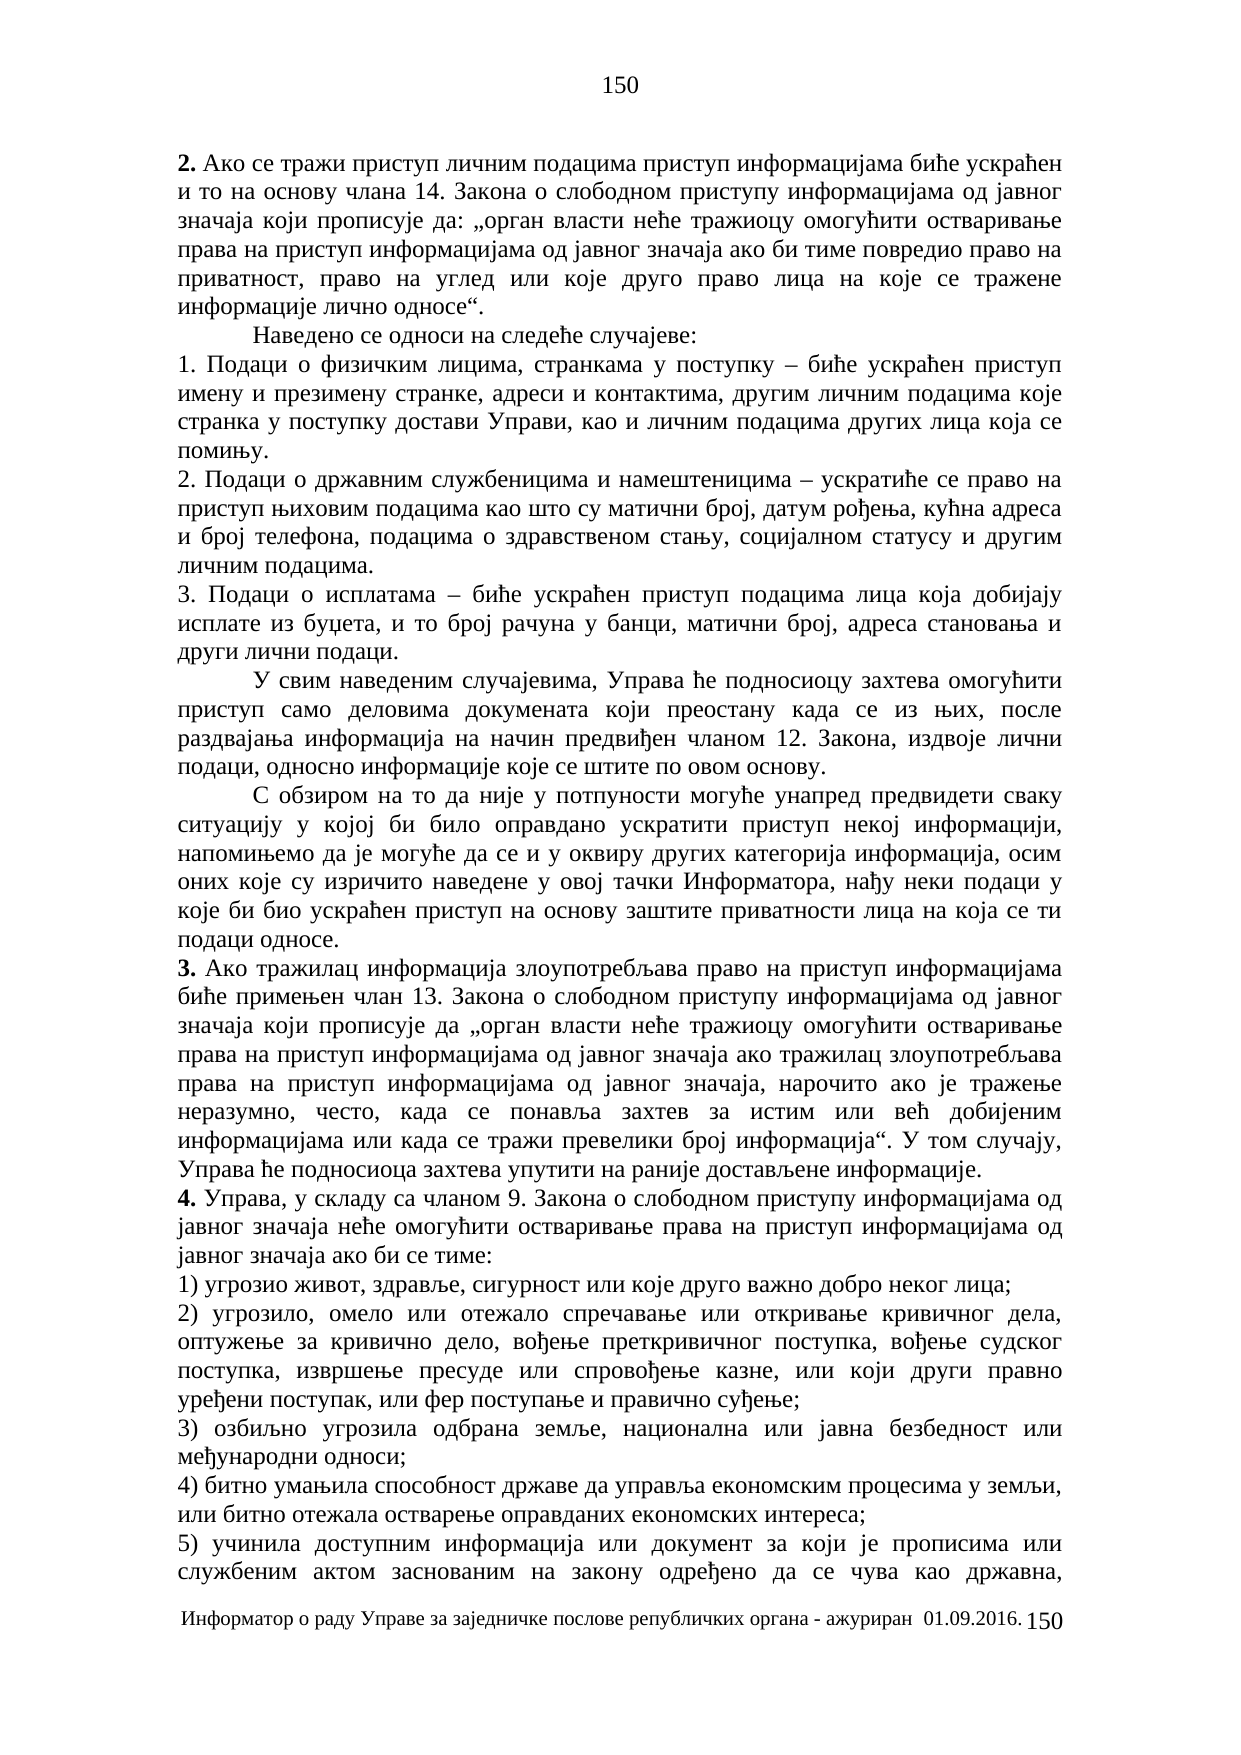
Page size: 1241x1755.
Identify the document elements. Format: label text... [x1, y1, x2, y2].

text 1) угрозио живот, здравље, сигурност или које друго важно добро неког лица; [177, 1269, 1063, 1298]
text 3. Ако тражилац информација злоупотребљава право на приступ информацијама биће примењен члан 13. Закона о слободном приступу информацијама од јавног значаја који прописује да „орган власти неће тражиоцу омогућити остваривање права на приступ информацијама од јавног значаја ако тражилац злоупотребљава права на приступ информацијама од јавног значаја, нарочито ако је тражење неразумно, често, када се понавља захтев за истим или већ добијеним информацијама или када се тражи превелики број информација“. У том случају, Управа ће подносиоца захтева упутити на раније достављене информације. [177, 953, 1063, 1183]
text Наведено се односи на следеће случајеве: [177, 320, 1063, 349]
text 4. Управа, у складу са чланом 9. Закона о слободном приступу информацијама од јавног значаја неће омогућити остваривање права на приступ информацијама од јавног значаја ако би се тиме: [177, 1183, 1063, 1269]
text У свим наведеним случајевима, Управа ће подносиоцу захтева омогућити приступ само деловима докумената који преостану када се из њих, после раздвајања информација на начин предвиђен чланом 12. Закона, издвоје лични подаци, односно информације које се штите по овом основу. [177, 665, 1063, 780]
text 5) учинила доступним информација или документ за који је прописима или службеним актом заснованим на закону одређено да се чува као државна, [177, 1528, 1063, 1585]
text 2) угрозило, омело или отежало спречавање или откривање кривичног дела, оптужење за кривично дело, вођење преткривичног поступка, вођење судског поступка, извршење пресуде или спровођење казне, или који други правно уређени поступак, или фер поступање и правично суђење; [177, 1298, 1063, 1413]
text 2. Подаци о државним службеницима и намештеницима – ускратиће се право на приступ њиховим подацима као што су матични број, датум рођења, кућна адреса и број телефона, подацима о здравственом стању, социјалном статусу и другим личним подацима. [177, 464, 1063, 579]
text 4) битно умањила способност државе да управља економским процесима у земљи, или битно отежала остварење оправданих економских интереса; [177, 1470, 1063, 1528]
text 3) озбиљно угрозила одбрана земље, национална или јавна безбедност или међународни односи; [177, 1413, 1063, 1470]
text 1. Подаци о физичким лицима, странкама у поступку – биће ускраћен приступ имену и презимену странке, адреси и контактима, другим личним подацима које странка у поступку достави Управи, као и личним подацима других лица која се помињу. [177, 349, 1063, 464]
text С обзиром на то да није у потпуности могуће унапред предвидети сваку ситуацију у којој би било оправдано ускратити приступ некој информацији, напомињемо да је могуће да се и у оквиру других категорија информација, осим оних које су изричито наведене у овој тачки Информатора, нађу неки подаци у које би био ускраћен приступ на основу заштите приватности лица на која се ти подаци односе. [177, 780, 1063, 953]
text 3. Подаци о исплатама – биће ускраћен приступ подацима лица која добијају исплате из буџета, и то број рачуна у банци, матични број, адреса становања и други лични подаци. [177, 579, 1063, 665]
text 2. Ако се тражи приступ личним подацима приступ информацијама биће ускраћен и то на основу члана 14. Закона о слободном приступу информацијама од јавног значаја који прописује да: „орган власти неће тражиоцу омогућити остваривање права на приступ информацијама од јавног значаја ако би тиме повредио право на приватност, право на углед или које друго право лица на које се тражене информације лично односе“. [177, 148, 1063, 320]
